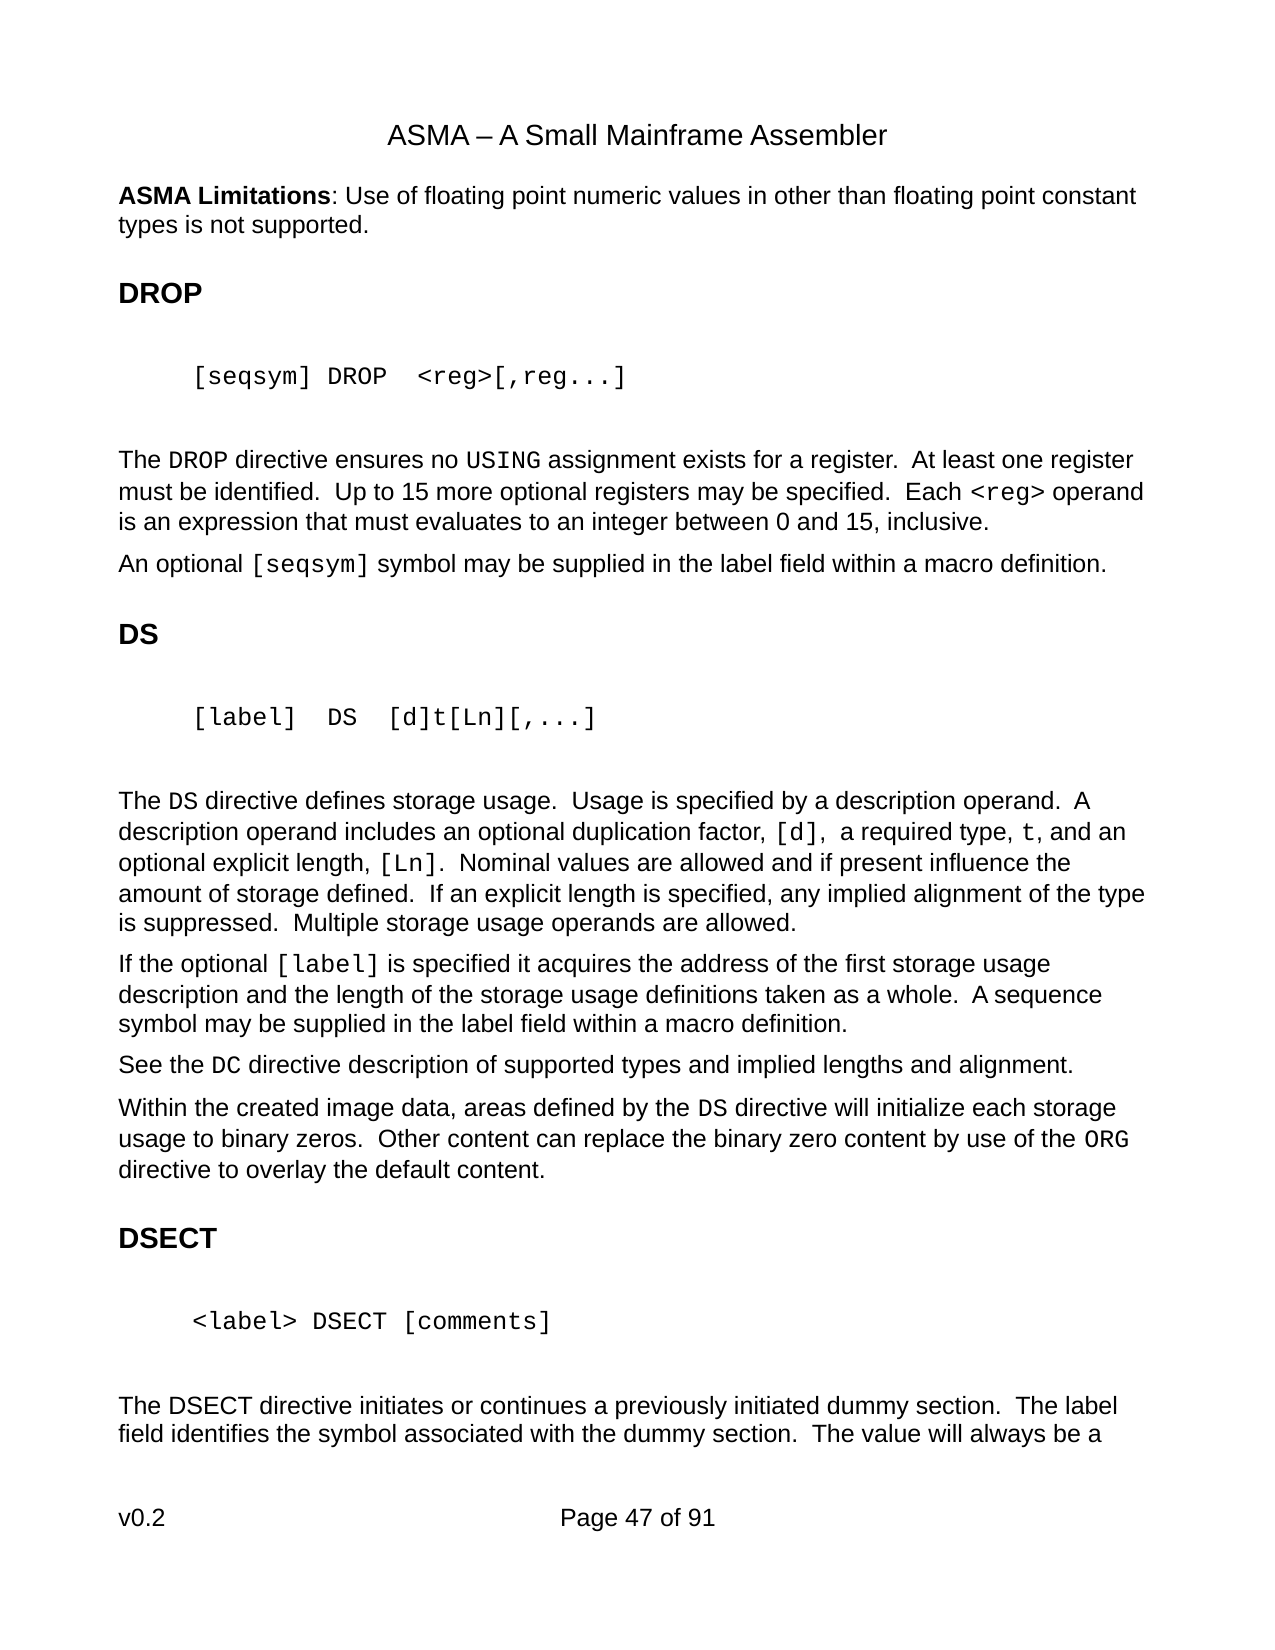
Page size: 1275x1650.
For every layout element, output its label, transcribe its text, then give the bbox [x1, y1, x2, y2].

text [label] DS [d]t[Ln][,...] [192, 704, 1157, 733]
text Within the created image data, areas defined by the DS directive will initialize each storage usage to binary zeros. Other content can replace the binary zero content by use of the ORG directive to overlay the default content. [118, 1093, 1157, 1184]
text The DROP directive ensures no USING assignment exists for a register. At least one register must be identified. Up to 15 more optional registers may be specified. Each <reg> operand is an expression that must evaluates to an integer between 0 and 15, inclusive. [118, 446, 1157, 536]
text The DS directive defines storage usage. Usage is specified by a description operand. A description operand includes an optional duplication factor, [d], a required type, t, and an optional explicit length, [Ln]. Nominal values are allowed and if present influence the amount of storage defined. If an explicit length is specified, any implied alignment of the type is suppressed. Multiple storage usage operands are allowed. [118, 786, 1157, 936]
subtitle DSECT [118, 1221, 1157, 1255]
text <label> DSECT [comments] [192, 1309, 1157, 1337]
text [seqsym] DROP <reg>[,reg...] [192, 363, 1157, 392]
subtitle DROP [118, 276, 1157, 310]
text If the optional [label] is specified it acquires the address of the first storage usage description and the length of the storage usage definitions taken as a whole. A sequence symbol may be supplied in the label field within a macro definition. [118, 949, 1157, 1037]
text ASMA Limitations: Use of floating point numeric values in other than floating point constant types is not supported. [118, 181, 1157, 239]
subtitle DS [118, 617, 1157, 651]
text See the DC directive description of supported types and implied lengths and alignment. [118, 1050, 1157, 1081]
text The DSECT directive initiates or continues a previously initiated dummy section. The label field identifies the symbol associated with the dummy section. The value will always be a [118, 1391, 1157, 1448]
text An optional [seqsym] symbol may be supplied in the label field within a macro definition. [118, 549, 1157, 579]
